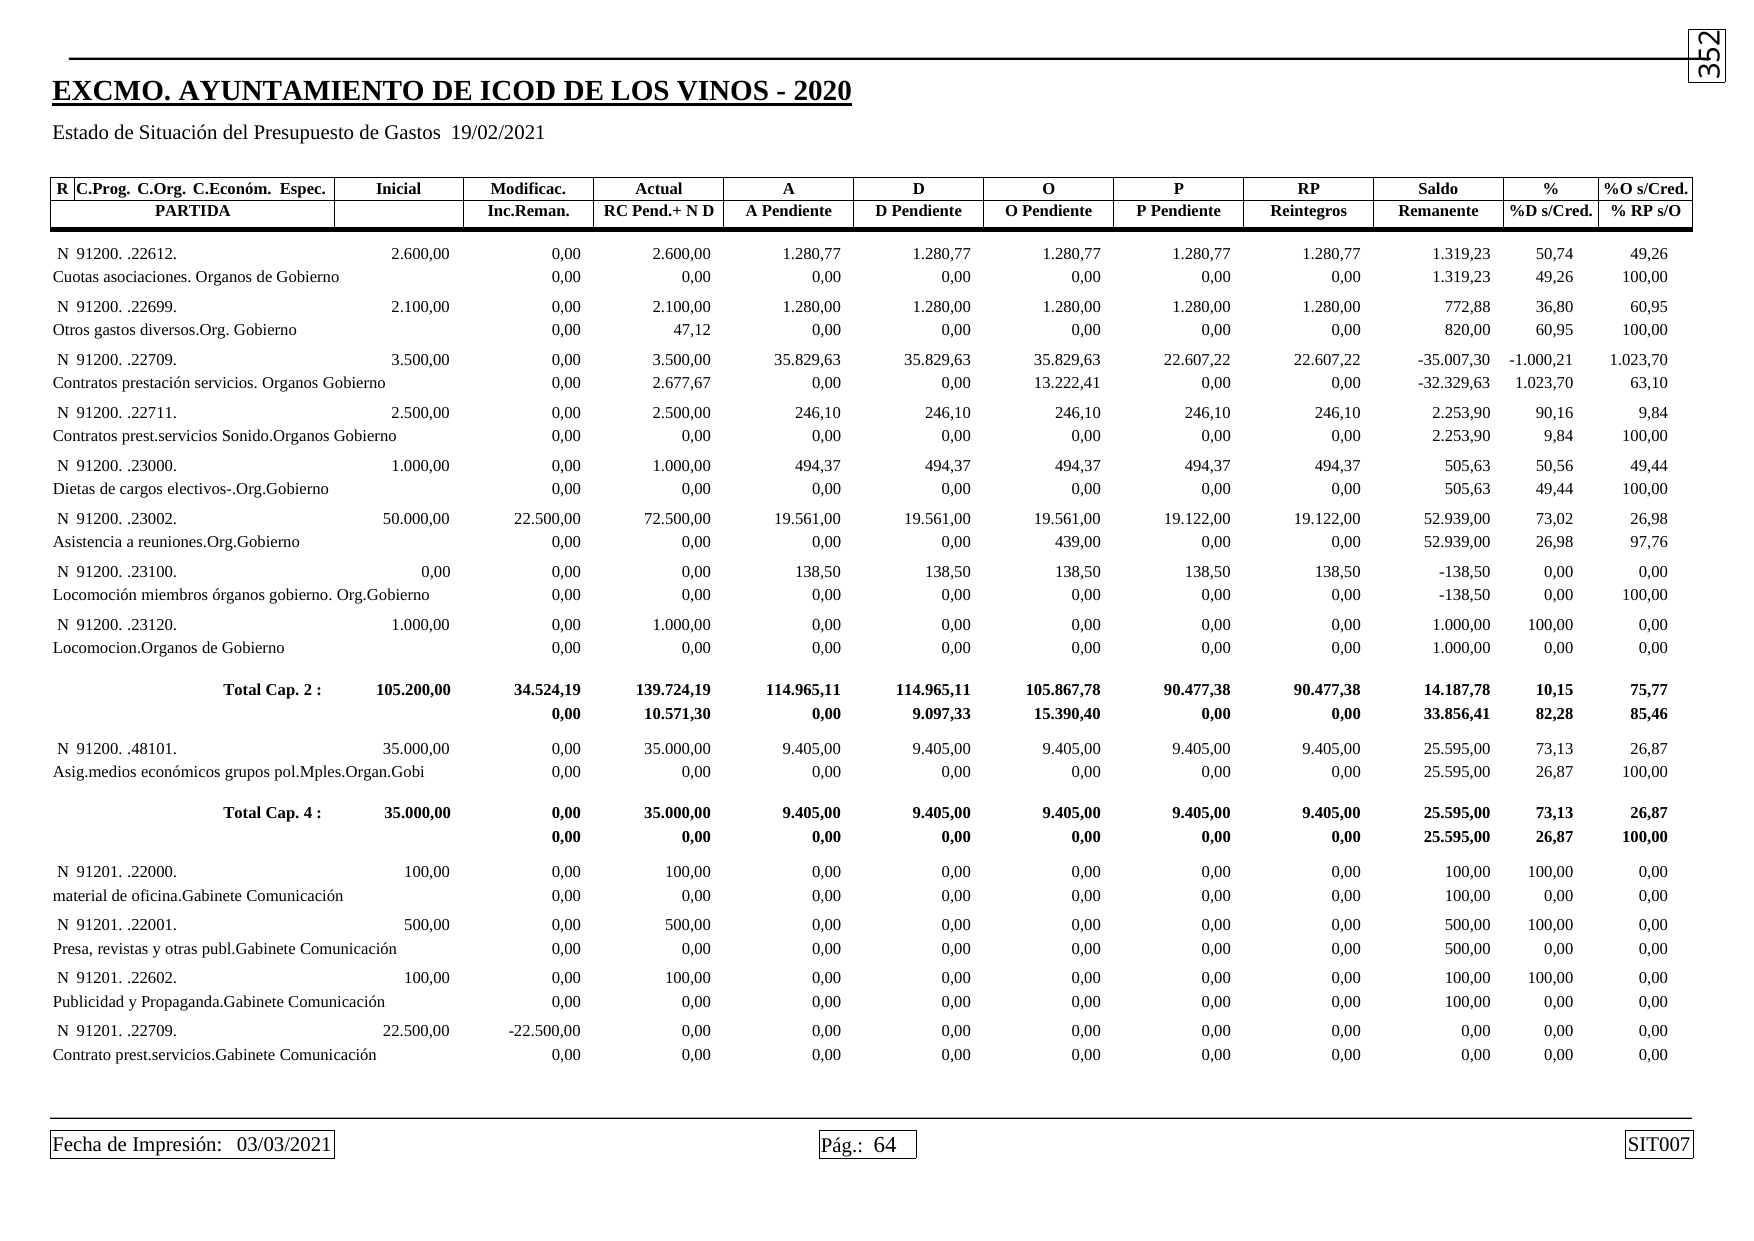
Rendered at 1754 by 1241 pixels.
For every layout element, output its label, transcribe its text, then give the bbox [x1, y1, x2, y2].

table_cell Presa, revistas y otras publ.Gabinete Comunicación [48, 937, 479, 963]
table_cell material de oficina.Gabinete Comunicación [48, 884, 479, 910]
table_cell 19.561,00 [737, 504, 867, 530]
table_cell 0,00 [607, 584, 737, 610]
table_cell 60,95 [1590, 292, 1672, 318]
table_cell 0,00 [1590, 557, 1672, 583]
table_cell 0,00 [997, 963, 1131, 990]
table_cell 0,00 [867, 990, 997, 1016]
table_cell 0,00 [737, 478, 867, 504]
table_cell 100,00 [1499, 610, 1590, 636]
table_cell 0,00 [479, 584, 607, 610]
table_cell 22.607,22 [1131, 345, 1261, 371]
table_cell 49,44 [1499, 478, 1590, 504]
table_cell 0,00 [997, 424, 1131, 451]
table_cell 0,00 [737, 636, 867, 669]
table_cell 100,00 [1590, 825, 1672, 854]
table_cell 0,00 [1261, 265, 1388, 292]
table_cell N 91201. .22000. 100,00 [48, 855, 479, 884]
table_cell 1.319,23 [1388, 265, 1499, 292]
table_cell 2.253,90 [1388, 398, 1499, 424]
table_cell 0,00 [1261, 1016, 1388, 1043]
table_cell 1.000,00 [1388, 636, 1499, 669]
table_cell 0,00 [1131, 318, 1261, 345]
table_cell 0,00 [997, 855, 1131, 884]
table_cell 0,00 [737, 963, 867, 990]
table_header 1.280,77 [737, 239, 867, 265]
table_header D [854, 178, 983, 200]
table_cell 246,10 [737, 398, 867, 424]
table_cell N 91201. .22001. 500,00 [48, 910, 479, 937]
table_cell 0,00 [737, 265, 867, 292]
table_cell Inc.Reman. [464, 201, 593, 227]
table_cell 49,26 [1499, 265, 1590, 292]
table_header 1.319,23 [1388, 239, 1499, 265]
table_cell 0,00 [1131, 636, 1261, 669]
table_cell 100,00 [1590, 265, 1672, 292]
table_cell RC Pend.+ N D [594, 201, 723, 227]
table_cell 0,00 [737, 760, 867, 792]
table_cell Locomoción miembros órganos gobierno. Org.Gobierno [48, 584, 479, 610]
table_cell N 91200. .22711. 2.500,00 [48, 398, 479, 424]
table_cell 0,00 [1261, 884, 1388, 910]
table_cell 0,00 [1590, 910, 1672, 937]
table_header O [984, 178, 1113, 200]
table_cell 0,00 [479, 318, 607, 345]
table_cell 0,00 [737, 937, 867, 963]
table_cell 25.595,00 [1388, 731, 1499, 760]
table_cell 73,02 [1499, 504, 1590, 530]
table_cell 0,00 [607, 1016, 737, 1043]
table_cell N 91201. .22709. 22.500,00 [48, 1016, 479, 1043]
table_cell 100,00 [1499, 963, 1590, 990]
table_cell 90.477,38 [1261, 669, 1388, 702]
table_cell 0,00 [1499, 990, 1590, 1016]
table_cell 14.187,78 [1388, 669, 1499, 702]
table_cell 246,10 [1261, 398, 1388, 424]
table_cell 10,15 [1499, 669, 1590, 702]
table_cell 0,00 [1261, 990, 1388, 1016]
table_cell O Pendiente [984, 201, 1113, 227]
table_cell Publicidad y Propaganda.Gabinete Comunicación [48, 990, 479, 1016]
table_cell 494,37 [1261, 451, 1388, 477]
table_cell 138,50 [997, 557, 1131, 583]
table_cell 138,50 [1261, 557, 1388, 583]
table_cell 0,00 [1131, 1043, 1261, 1069]
table_cell 0,00 [1499, 557, 1590, 583]
table_cell 0,00 [607, 760, 737, 792]
table_cell 0,00 [1261, 530, 1388, 557]
table_cell 0,00 [1590, 963, 1672, 990]
table_cell 100,00 [607, 963, 737, 990]
table_cell 0,00 [607, 884, 737, 910]
subtitle EXCMO. AYUNTAMIENTO DE ICOD DE LOS VINOS - 2020 [52, 73, 1704, 107]
table_cell 52.939,00 [1388, 530, 1499, 557]
table_cell 0,00 [607, 424, 737, 451]
table_cell 0,00 [1261, 478, 1388, 504]
table_cell 13.222,41 [997, 371, 1131, 398]
table_cell 49,44 [1590, 451, 1672, 477]
table_cell 0,00 [737, 610, 867, 636]
table_cell 0,00 [479, 636, 607, 669]
table_cell 500,00 [1388, 910, 1499, 937]
table_cell 0,00 [1131, 610, 1261, 636]
text Estado de Situación del Presupuesto de Gastos 19/02/2021 [52, 120, 1704, 144]
table_cell 0,00 [737, 990, 867, 1016]
table_header RP [1244, 178, 1373, 200]
table_header 1.280,77 [1261, 239, 1388, 265]
table_cell 0,00 [479, 825, 607, 854]
table_cell 0,00 [997, 610, 1131, 636]
table_cell 0,00 [867, 424, 997, 451]
table_cell 0,00 [479, 345, 607, 371]
table_cell 0,00 [1499, 1016, 1590, 1043]
table_cell %D s/Cred. [1504, 201, 1598, 227]
table_cell 3.500,00 [607, 345, 737, 371]
table_cell 0,00 [607, 825, 737, 854]
table_header % [1504, 178, 1598, 200]
table_cell 0,00 [1131, 424, 1261, 451]
table_header Inicial [335, 178, 463, 200]
table_cell 0,00 [1499, 884, 1590, 910]
table_cell 90.477,38 [1131, 669, 1261, 702]
table_cell 35.829,63 [867, 345, 997, 371]
table_cell 246,10 [1131, 398, 1261, 424]
table_cell 138,50 [737, 557, 867, 583]
table_cell -138,50 [1388, 584, 1499, 610]
table_cell 0,00 [997, 478, 1131, 504]
table_cell 100,00 [607, 855, 737, 884]
table_cell 1.280,00 [867, 292, 997, 318]
table_cell 90,16 [1499, 398, 1590, 424]
table_cell 0,00 [479, 530, 607, 557]
table_cell 72.500,00 [607, 504, 737, 530]
table_cell 0,00 [607, 937, 737, 963]
table_cell 0,00 [479, 855, 607, 884]
table_cell 0,00 [997, 760, 1131, 792]
table_cell 10.571,30 [607, 702, 737, 731]
table_cell 9,84 [1590, 398, 1672, 424]
table_cell 0,00 [1590, 1016, 1672, 1043]
table_cell 0,00 [479, 292, 607, 318]
table_cell 0,00 [479, 451, 607, 477]
table_cell 0,00 [997, 910, 1131, 937]
table_cell 0,00 [1261, 584, 1388, 610]
table_cell 0,00 [607, 557, 737, 583]
table_cell 0,00 [1261, 318, 1388, 345]
table_cell 1.023,70 [1590, 345, 1672, 371]
table_cell N 91201. .22602. 100,00 [48, 963, 479, 990]
table_cell 100,00 [1590, 318, 1672, 345]
table_cell N 91200. .22709. 3.500,00 [48, 345, 479, 371]
table_cell 0,00 [1261, 760, 1388, 792]
text 352 [1689, 31, 1724, 82]
table_cell 0,00 [867, 530, 997, 557]
table_cell 35.829,63 [737, 345, 867, 371]
table_header C.Prog. C.Org. C.Económ. Espec. [75, 178, 334, 200]
table_cell 0,00 [479, 265, 607, 292]
table_cell 9.405,00 [867, 793, 997, 825]
table_cell 0,00 [1131, 760, 1261, 792]
table_cell 2.100,00 [607, 292, 737, 318]
table_cell 0,00 [1590, 1043, 1672, 1069]
table_cell 97,76 [1590, 530, 1672, 557]
table_cell 0,00 [1261, 910, 1388, 937]
table_cell 9,84 [1499, 424, 1590, 451]
table_cell 0,00 [997, 937, 1131, 963]
table_cell 0,00 [1131, 530, 1261, 557]
table_cell 100,00 [1388, 963, 1499, 990]
table_header P [1114, 178, 1243, 200]
table_cell Otros gastos diversos.Org. Gobierno [48, 318, 479, 345]
table_cell 439,00 [997, 530, 1131, 557]
table_cell 138,50 [867, 557, 997, 583]
table_cell 19.122,00 [1261, 504, 1388, 530]
table_cell 0,00 [737, 584, 867, 610]
table_cell 0,00 [997, 884, 1131, 910]
table_cell 0,00 [1261, 1043, 1388, 1069]
table_cell 0,00 [997, 825, 1131, 854]
table_cell 9.405,00 [997, 793, 1131, 825]
table_cell 0,00 [867, 937, 997, 963]
table_cell 0,00 [997, 1016, 1131, 1043]
table_cell 0,00 [737, 318, 867, 345]
table_cell 0,00 [1261, 855, 1388, 884]
table_cell -138,50 [1388, 557, 1499, 583]
table_cell 0,00 [607, 265, 737, 292]
table_cell 26,87 [1590, 793, 1672, 825]
table_cell 100,00 [1590, 478, 1672, 504]
table_cell 26,98 [1590, 504, 1672, 530]
table_cell 19.122,00 [1131, 504, 1261, 530]
table_cell 0,00 [479, 910, 607, 937]
table_cell 0,00 [479, 793, 607, 825]
table_cell 0,00 [1590, 937, 1672, 963]
table_cell 0,00 [479, 478, 607, 504]
table_cell 0,00 [867, 636, 997, 669]
table_cell 0,00 [479, 610, 607, 636]
table_cell 0,00 [479, 702, 607, 731]
table_cell 0,00 [479, 963, 607, 990]
table_cell 2.253,90 [1388, 424, 1499, 451]
table_cell 0,00 [867, 963, 997, 990]
table_cell N 91200. .23120. 1.000,00 [48, 610, 479, 636]
table_cell 15.390,40 [997, 702, 1131, 731]
table_cell 1.000,00 [607, 610, 737, 636]
table_cell 0,00 [1131, 963, 1261, 990]
table_cell % RP s/O [1599, 201, 1692, 227]
table_cell 0,00 [479, 937, 607, 963]
table_cell 500,00 [607, 910, 737, 937]
table_cell 22.607,22 [1261, 345, 1388, 371]
table_cell [335, 201, 463, 227]
table_cell 0,00 [737, 1043, 867, 1069]
table_cell Dietas de cargos electivos-.Org.Gobierno [48, 478, 479, 504]
table_cell 0,00 [867, 610, 997, 636]
table_cell 19.561,00 [867, 504, 997, 530]
table_cell 0,00 [867, 884, 997, 910]
table_cell 0,00 [1131, 702, 1261, 731]
table_cell 0,00 [1590, 610, 1672, 636]
table_cell N 91200. .23100. 0,00 [48, 557, 479, 583]
table_cell 33.856,41 [1388, 702, 1499, 731]
table_cell 9.405,00 [1131, 793, 1261, 825]
table_cell Contratos prest.servicios Sonido.Organos Gobierno [48, 424, 479, 451]
table_cell 0,00 [737, 884, 867, 910]
table_header 2.600,00 [607, 239, 737, 265]
table_cell 0,00 [1261, 963, 1388, 990]
table_cell 1.280,00 [1131, 292, 1261, 318]
table_cell 73,13 [1499, 793, 1590, 825]
table_cell 0,00 [1590, 990, 1672, 1016]
table_cell 246,10 [997, 398, 1131, 424]
table_cell A Pendiente [724, 201, 853, 227]
table_cell -35.007,30 [1388, 345, 1499, 371]
table_cell N 91200. .23000. 1.000,00 [48, 451, 479, 477]
table_cell 75,77 [1590, 669, 1672, 702]
table_cell 1.280,00 [1261, 292, 1388, 318]
table_cell 36,80 [1499, 292, 1590, 318]
table_cell 0,00 [737, 910, 867, 937]
table_cell 772,88 [1388, 292, 1499, 318]
table_cell 9.405,00 [1131, 731, 1261, 760]
table_cell -22.500,00 [479, 1016, 607, 1043]
table_cell Total Cap. 4 : 35.000,00 [48, 793, 479, 825]
table_cell 139.724,19 [607, 669, 737, 702]
table_cell 100,00 [1388, 855, 1499, 884]
table_cell 26,87 [1499, 760, 1590, 792]
table_cell D Pendiente [854, 201, 983, 227]
table_cell 0,00 [867, 318, 997, 345]
table_cell 0,00 [867, 478, 997, 504]
table_cell 0,00 [1131, 478, 1261, 504]
table_cell Reintegros [1244, 201, 1373, 227]
table_cell 0,00 [479, 731, 607, 760]
table_cell 26,98 [1499, 530, 1590, 557]
table_cell 494,37 [1131, 451, 1261, 477]
table_cell 0,00 [737, 424, 867, 451]
table_cell 0,00 [1131, 937, 1261, 963]
table_cell N 91200. .22699. 2.100,00 [48, 292, 479, 318]
table_cell 138,50 [1131, 557, 1261, 583]
table_cell 0,00 [479, 424, 607, 451]
table_cell 0,00 [737, 1016, 867, 1043]
table_cell 26,87 [1499, 825, 1590, 854]
table_cell 0,00 [737, 371, 867, 398]
table_cell 0,00 [1261, 702, 1388, 731]
table_cell 0,00 [479, 557, 607, 583]
table_cell 114.965,11 [737, 669, 867, 702]
table_cell 1.023,70 [1499, 371, 1590, 398]
table_cell 63,10 [1590, 371, 1672, 398]
table_cell 0,00 [737, 855, 867, 884]
table_cell Asistencia a reuniones.Org.Gobierno [48, 530, 479, 557]
table_cell 1.280,00 [997, 292, 1131, 318]
table_cell 0,00 [1261, 371, 1388, 398]
table_cell 0,00 [997, 265, 1131, 292]
table_cell 9.405,00 [737, 793, 867, 825]
table_cell 1.280,00 [737, 292, 867, 318]
table_cell 0,00 [1261, 424, 1388, 451]
table_cell 0,00 [867, 910, 997, 937]
table_cell 73,13 [1499, 731, 1590, 760]
table_cell 2.677,67 [607, 371, 737, 398]
table_cell Total Cap. 2 : 105.200,00 [48, 669, 479, 702]
table_header R [51, 178, 74, 200]
table_cell [48, 702, 479, 731]
table_cell 0,00 [1499, 937, 1590, 963]
table_cell 100,00 [1590, 584, 1672, 610]
table_cell 0,00 [1261, 825, 1388, 854]
table_cell 0,00 [1261, 610, 1388, 636]
table_cell N 91200. .23002. 50.000,00 [48, 504, 479, 530]
table_cell 0,00 [607, 990, 737, 1016]
table_cell PARTIDA [51, 201, 334, 227]
table_header Saldo [1374, 178, 1503, 200]
table_cell 0,00 [737, 530, 867, 557]
table_cell 494,37 [867, 451, 997, 477]
table_cell 35.829,63 [997, 345, 1131, 371]
table_cell 500,00 [1388, 937, 1499, 963]
table_cell 114.965,11 [867, 669, 997, 702]
table_cell 0,00 [1388, 1043, 1499, 1069]
table_cell 0,00 [997, 584, 1131, 610]
table_cell 0,00 [1131, 910, 1261, 937]
table_cell 0,00 [1590, 855, 1672, 884]
table_cell 47,12 [607, 318, 737, 345]
table_cell 0,00 [737, 825, 867, 854]
table_cell 0,00 [1590, 636, 1672, 669]
table_cell 60,95 [1499, 318, 1590, 345]
table_cell 9.405,00 [1261, 731, 1388, 760]
table_cell Contrato prest.servicios.Gabinete Comunicación [48, 1043, 479, 1069]
table_cell 9.405,00 [997, 731, 1131, 760]
table_cell Asig.medios económicos grupos pol.Mples.Organ.Gobi [48, 760, 479, 792]
table_cell 9.405,00 [737, 731, 867, 760]
table_cell 25.595,00 [1388, 760, 1499, 792]
table_cell 0,00 [867, 855, 997, 884]
table_cell 0,00 [867, 1016, 997, 1043]
table_cell Cuotas asociaciones. Organos de Gobierno [48, 265, 479, 292]
table_cell 0,00 [1131, 825, 1261, 854]
table_cell 0,00 [997, 990, 1131, 1016]
table_header A [724, 178, 853, 200]
table_cell 0,00 [1131, 1016, 1261, 1043]
table_cell 0,00 [479, 884, 607, 910]
table_cell 0,00 [867, 371, 997, 398]
table_cell 0,00 [867, 825, 997, 854]
table_cell 494,37 [737, 451, 867, 477]
table_cell 0,00 [1499, 584, 1590, 610]
table_cell 0,00 [997, 1043, 1131, 1069]
table_cell 9.405,00 [867, 731, 997, 760]
table_header N 91200. .22612. 2.600,00 [48, 239, 479, 265]
table_cell -1.000,21 [1499, 345, 1590, 371]
table_cell Remanente [1374, 201, 1503, 227]
table_cell 0,00 [997, 636, 1131, 669]
table_header 1.280,77 [997, 239, 1131, 265]
table_cell 35.000,00 [607, 731, 737, 760]
table_cell 494,37 [997, 451, 1131, 477]
table_cell 505,63 [1388, 451, 1499, 477]
table_cell 22.500,00 [479, 504, 607, 530]
table_cell 0,00 [479, 760, 607, 792]
table_cell 1.000,00 [1388, 610, 1499, 636]
table_header Actual [594, 178, 723, 200]
table_cell 0,00 [1388, 1016, 1499, 1043]
table_cell 0,00 [607, 636, 737, 669]
table_cell -32.329,63 [1388, 371, 1499, 398]
table_header 50,74 [1499, 239, 1590, 265]
table_cell 100,00 [1388, 990, 1499, 1016]
table_cell Locomocion.Organos de Gobierno [48, 636, 479, 669]
table_cell 0,00 [1499, 1043, 1590, 1069]
table_cell 0,00 [1131, 884, 1261, 910]
table_cell 105.867,78 [997, 669, 1131, 702]
table_cell 26,87 [1590, 731, 1672, 760]
table_cell 100,00 [1590, 424, 1672, 451]
table_cell 0,00 [867, 584, 997, 610]
table_cell 52.939,00 [1388, 504, 1499, 530]
table_cell 100,00 [1499, 910, 1590, 937]
table_cell 0,00 [479, 398, 607, 424]
table_cell 100,00 [1590, 760, 1672, 792]
table_cell 0,00 [479, 1043, 607, 1069]
table_cell 0,00 [1131, 855, 1261, 884]
table_cell 0,00 [737, 702, 867, 731]
table_cell 2.500,00 [607, 398, 737, 424]
table_cell 100,00 [1388, 884, 1499, 910]
table_cell 0,00 [1499, 636, 1590, 669]
table_cell 246,10 [867, 398, 997, 424]
table_cell 0,00 [607, 478, 737, 504]
table_cell P Pendiente [1114, 201, 1243, 227]
table_cell [48, 825, 479, 854]
table_cell 0,00 [479, 371, 607, 398]
table_cell 0,00 [1131, 584, 1261, 610]
table_cell 0,00 [1590, 884, 1672, 910]
table_cell 820,00 [1388, 318, 1499, 345]
table_cell 0,00 [867, 1043, 997, 1069]
table_cell 25.595,00 [1388, 793, 1499, 825]
table_cell 0,00 [997, 318, 1131, 345]
table_cell 9.405,00 [1261, 793, 1388, 825]
table_cell 0,00 [867, 265, 997, 292]
table_cell 0,00 [1261, 636, 1388, 669]
table_cell 35.000,00 [607, 793, 737, 825]
table_cell 0,00 [607, 1043, 737, 1069]
table_cell 34.524,19 [479, 669, 607, 702]
table_header 1.280,77 [1131, 239, 1261, 265]
table_cell 0,00 [479, 990, 607, 1016]
table_cell Contratos prestación servicios. Organos Gobierno [48, 371, 479, 398]
table_cell 0,00 [1131, 265, 1261, 292]
table_cell 1.000,00 [607, 451, 737, 477]
table_header 1.280,77 [867, 239, 997, 265]
table_header Modificac. [464, 178, 593, 200]
table_header %O s/Cred. [1599, 178, 1692, 200]
table_cell 19.561,00 [997, 504, 1131, 530]
table_cell 100,00 [1499, 855, 1590, 884]
table_header 0,00 [479, 239, 607, 265]
table_cell 82,28 [1499, 702, 1590, 731]
table_cell 50,56 [1499, 451, 1590, 477]
table_cell 25.595,00 [1388, 825, 1499, 854]
table_cell 0,00 [867, 760, 997, 792]
table_cell 505,63 [1388, 478, 1499, 504]
table_cell 85,46 [1590, 702, 1672, 731]
table_cell 0,00 [1261, 937, 1388, 963]
table_cell N 91200. .48101. 35.000,00 [48, 731, 479, 760]
table_header 49,26 [1590, 239, 1672, 265]
table_cell 0,00 [1131, 371, 1261, 398]
table_cell 0,00 [1131, 990, 1261, 1016]
table_cell 0,00 [607, 530, 737, 557]
table_cell 9.097,33 [867, 702, 997, 731]
